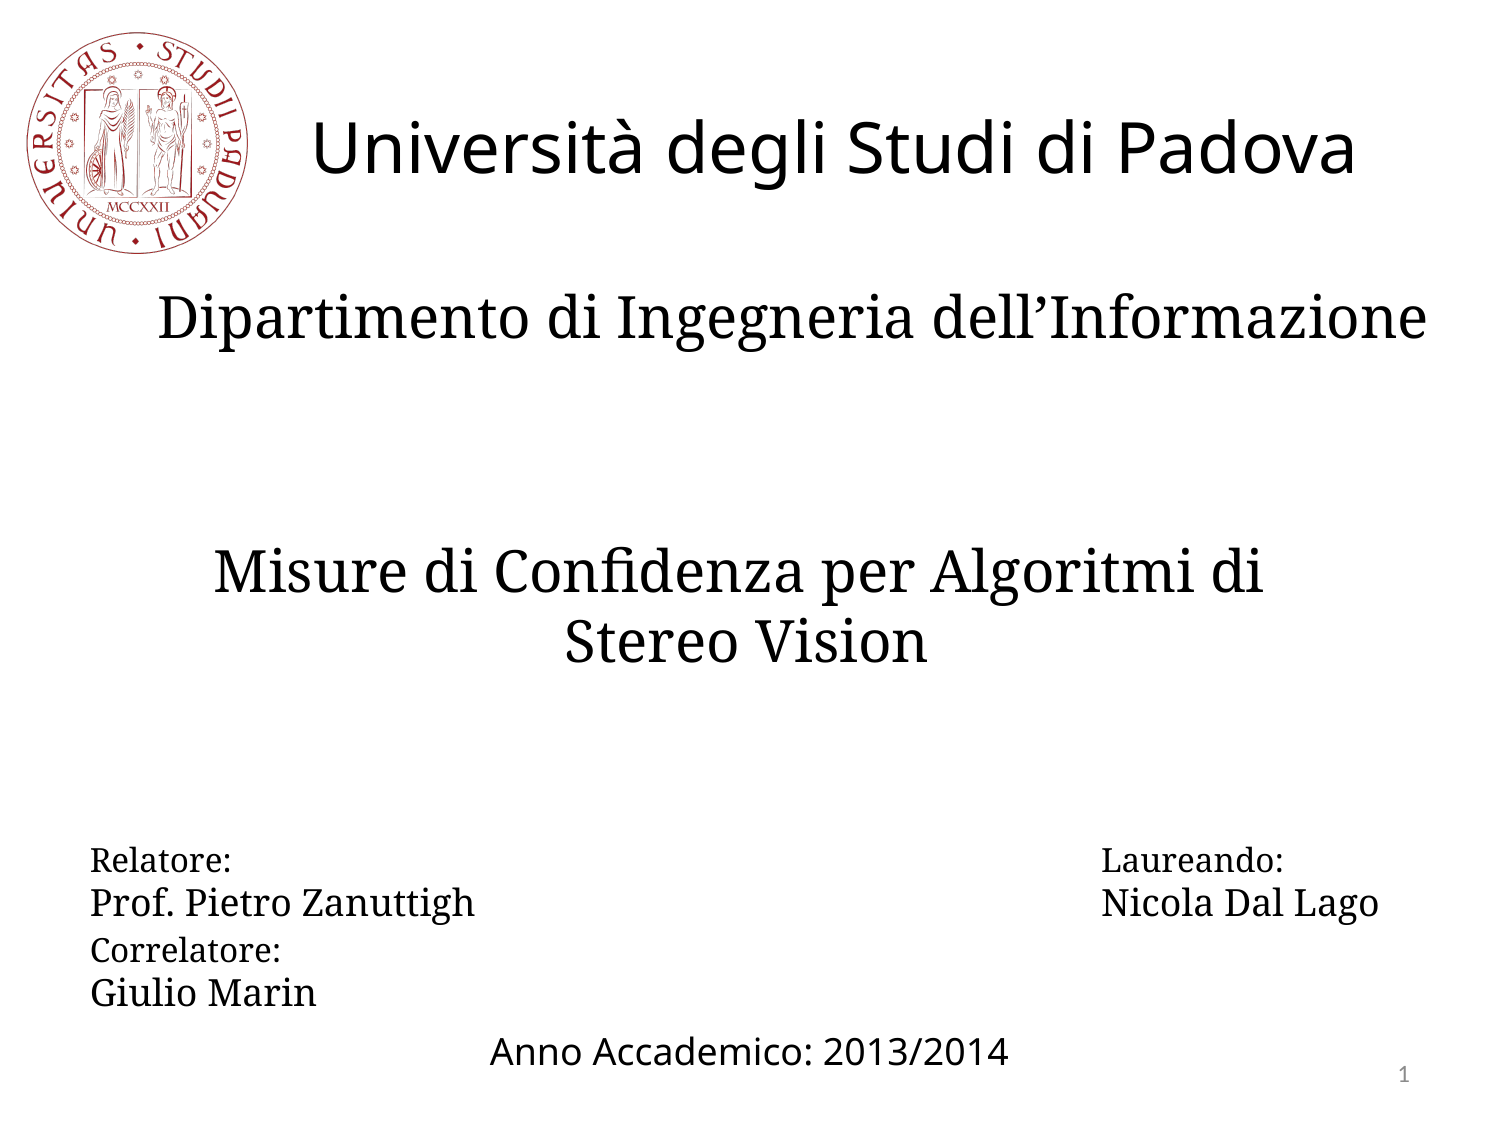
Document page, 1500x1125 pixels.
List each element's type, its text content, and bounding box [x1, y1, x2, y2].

text_box Laureando: Nicola Dal Lago [1086, 831, 1500, 932]
text_box Università degli Studi di Padova [295, 95, 1404, 196]
text_box Anno Accademico: 2013/2014 [474, 1020, 1024, 1081]
title Misure di Confidenza per Algoritmi di Stereo Vision [72, 510, 1423, 698]
text_box Dipartimento di Ingegneria dell’Informazione [142, 273, 1445, 359]
text_box Relatore: Prof. Pietro Zanuttigh Correlatore: Giulio Marin [75, 831, 508, 1067]
picture [0, 0, 275, 289]
